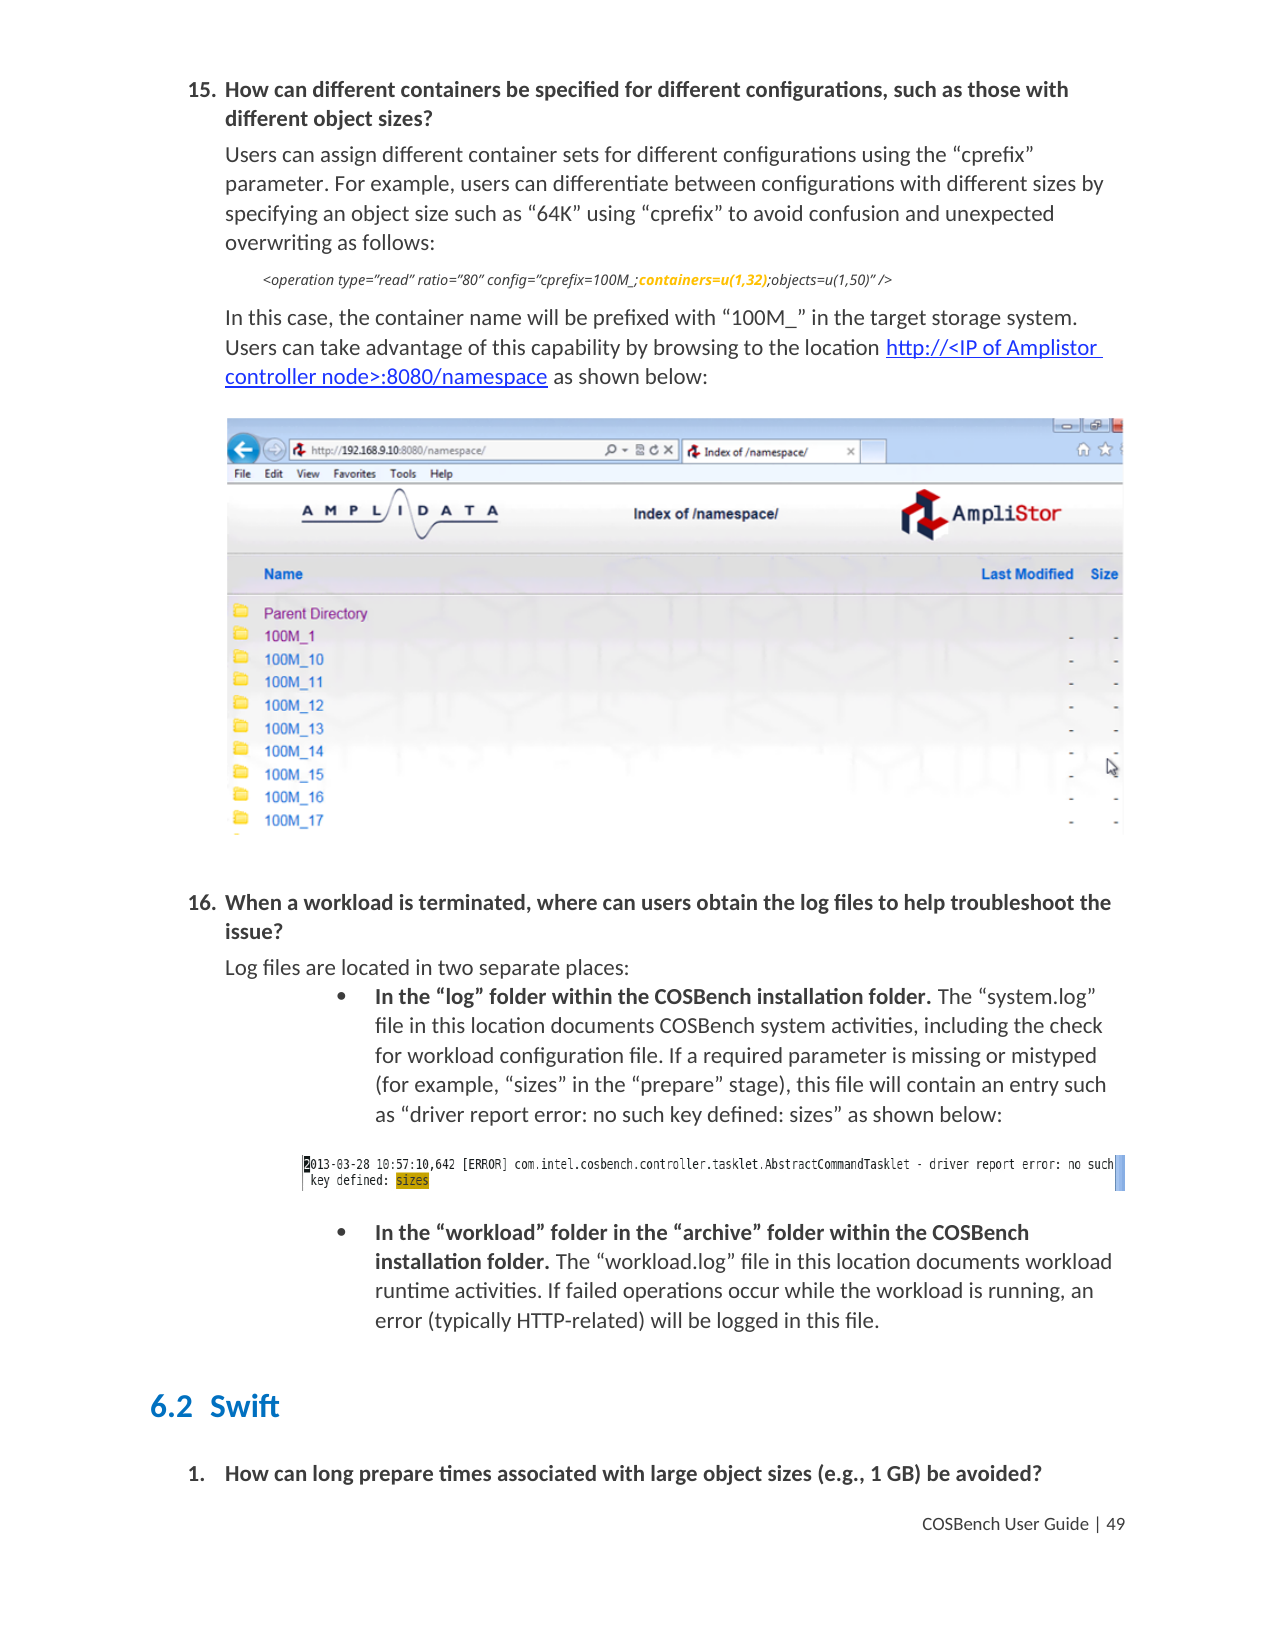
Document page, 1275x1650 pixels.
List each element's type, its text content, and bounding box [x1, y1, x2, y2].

subtitle Swift [150, 1385, 1125, 1426]
list In the “log” folder within the COSBench installation folder. The “system.log” file in this location documents COSBench system activities, including the check for workload configuration file. If a required parameter is missing or mistyped (for example, “sizes” in the “prepare” stage), this file will contain an entry such as “driver report error: no such key defined: sizes” as shown below: [337, 982, 1125, 1128]
list In the “workload” folder in the “archive” folder within the COSBench installation folder. The “workload.log” file in this location documents workload runtime activities. If failed operations occur while the workload is running, an error (typically HTTP-related) will be logged in this file. [337, 1218, 1125, 1334]
text Log files are located in two separate places: [225, 953, 1125, 981]
list How can long prepare times associated with large object sizes (e.g., 1 GB) be avoided? [187, 1459, 1125, 1487]
text Users can assign different container sets for different configurations using the “cprefix” parameter. For example, users can differentiate between configurations with different sizes by specifying an object size such as “64K” using “cprefix” to avoid confusion and unexpected overwriting as follows: [225, 140, 1125, 256]
text In this case, the container name will be prefixed with “100M_” in the target storage system. Users can take advantage of this capability by browsing to the location http://<IP of Amplistor controller node>:8080/namespace as shown below: [225, 303, 1125, 390]
list How can different containers be specified for different configurations, such as those with different object sizes? [187, 75, 1125, 132]
list When a workload is terminated, where can users obtain the log files to help troubleshoot the issue? [187, 888, 1125, 945]
list <operation type=”read” ratio=”80” config=”cprefix=100M_;containers=u(1,32);objects=u(1,50)” /> [262, 270, 1125, 290]
